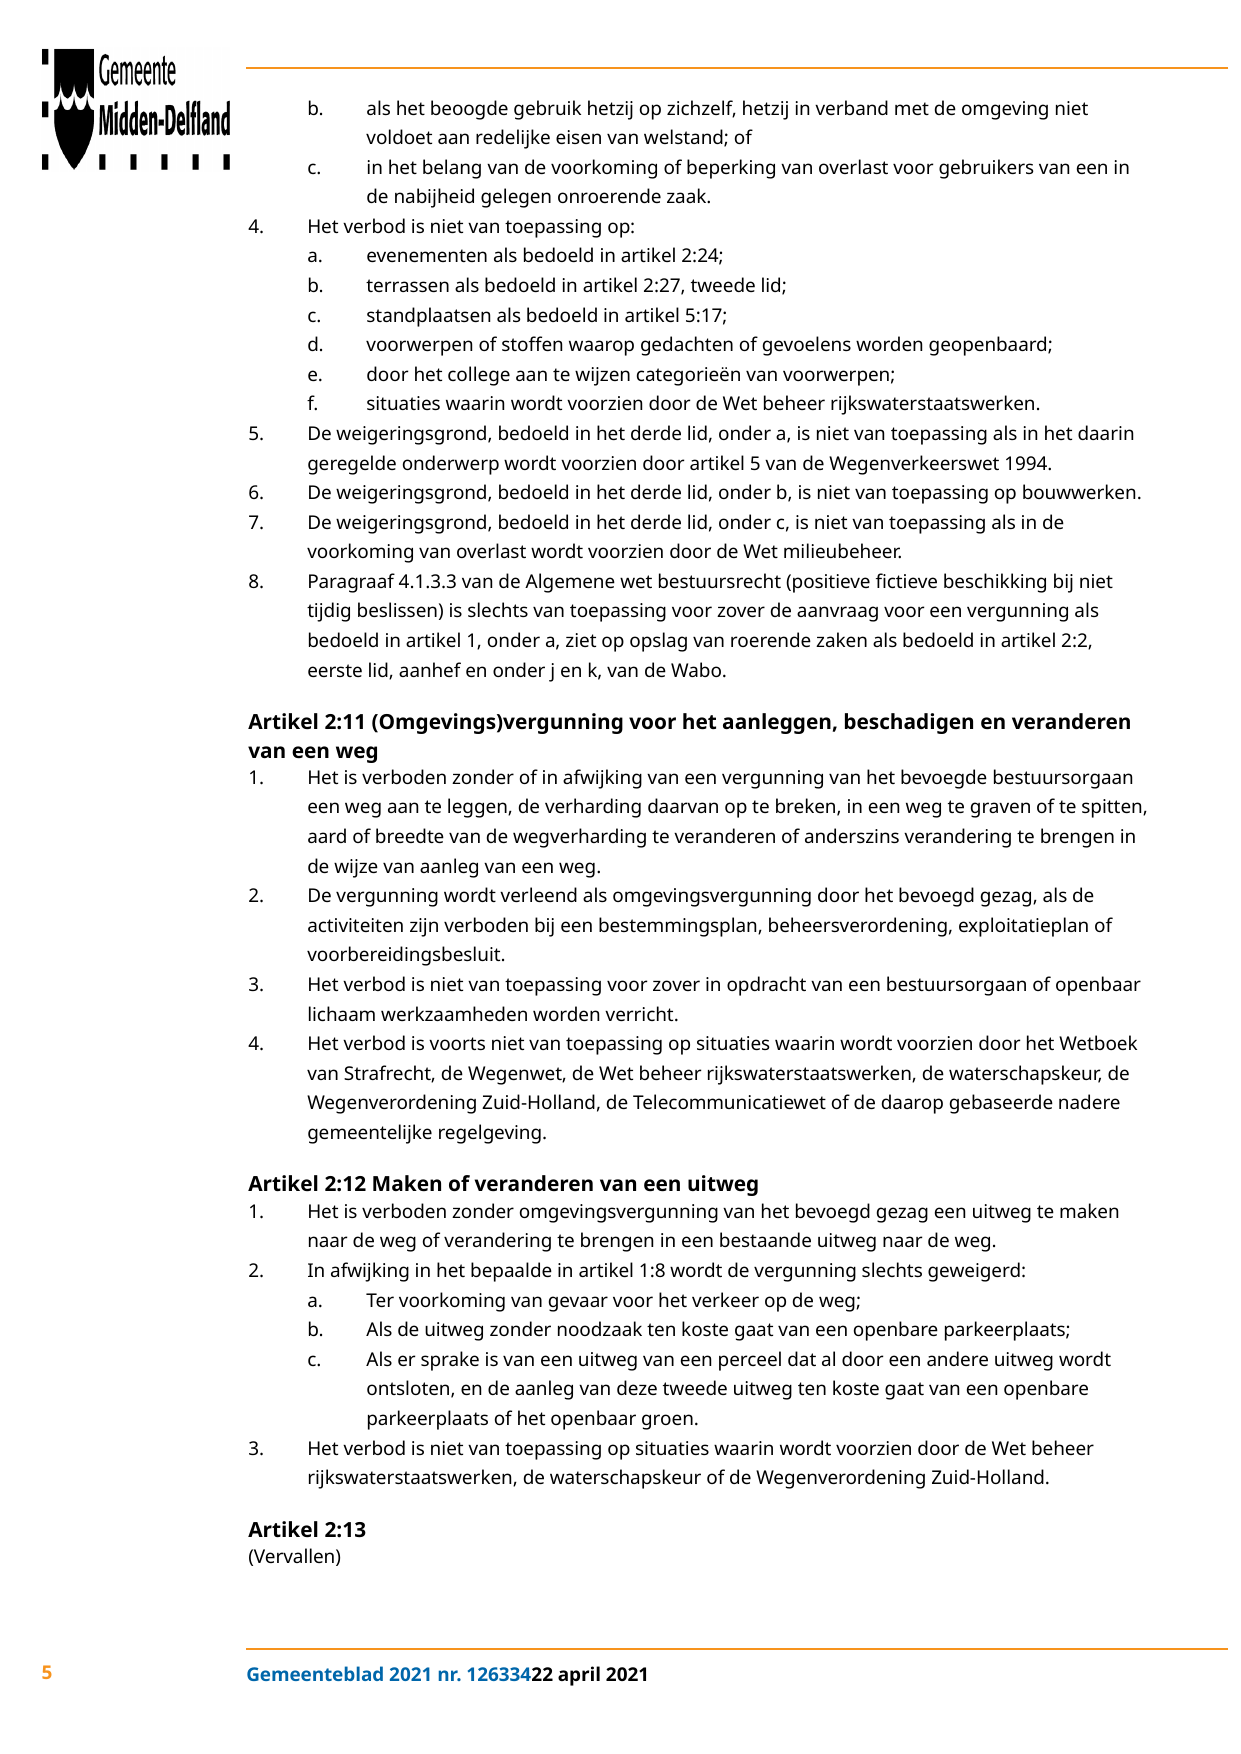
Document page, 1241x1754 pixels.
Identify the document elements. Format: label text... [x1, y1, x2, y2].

list Paragraaf 4.1.3.3 van de Algemene wet bestuursrecht (positieve fictieve beschikking bij niet tijdig beslissen) is slechts van toepassing voor zover de aanvraag voor een vergunning als bedoeld in artikel 1, onder a, ziet op opslag van roerende zaken als bedoeld in artikel 2:2, eerste lid, aanhef en onder j en k, van de Wabo. [248, 568, 1152, 683]
list De vergunning wordt verleend als omgevingsvergunning door het bevoegd gezag, als de activiteiten zijn verboden bij een bestemmingsplan, beheersverordening, exploitatieplan of voorbereidingsbesluit. [248, 882, 1152, 967]
list terrassen als bedoeld in artikel 2:27, tweede lid; [307, 272, 1152, 298]
list als het beoogde gebruik hetzij op zichzelf, hetzij in verband met de omgeving niet voldoet aan redelijke eisen van welstand; of [307, 95, 1152, 150]
list Het verbod is voorts niet van toepassing op situaties waarin wordt voorzien door het Wetboek van Strafrecht, de Wegenwet, de Wet beheer rijkswaterstaatswerken, de waterschapskeur, de Wegenverordening Zuid-Holland, de Telecommunicatiewet of de daarop gebaseerde nadere gemeentelijke regelgeving. [248, 1030, 1152, 1145]
list Ter voorkoming van gevaar voor het verkeer op de weg; [307, 1287, 1152, 1312]
text Artikel 2:13 [248, 1515, 1152, 1543]
list De weigeringsgrond, bedoeld in het derde lid, onder c, is niet van toepassing als in de voorkoming van overlast wordt voorzien door de Wet milieubeheer. [248, 509, 1152, 564]
list In afwijking in het bepaalde in artikel 1:8 wordt de vergunning slechts geweigerd: [248, 1257, 1152, 1283]
list Het verbod is niet van toepassing op: [248, 213, 1152, 239]
list Als er sprake is van een uitweg van een perceel dat al door een andere uitweg wordt ontsloten, en de aanleg van deze tweede uitweg ten koste gaat van een openbare parkeerplaats of het openbaar groen. [307, 1346, 1152, 1431]
list door het college aan te wijzen categorieën van voorwerpen; [307, 361, 1152, 387]
list De weigeringsgrond, bedoeld in het derde lid, onder a, is niet van toepassing als in het daarin geregelde onderwerp wordt voorzien door artikel 5 van de Wegenverkeerswet 1994. [248, 420, 1152, 476]
list standplaatsen als bedoeld in artikel 5:17; [307, 302, 1152, 328]
list voorwerpen of stoffen waarop gedachten of gevoelens worden geopenbaard; [307, 331, 1152, 357]
list Het verbod is niet van toepassing op situaties waarin wordt voorzien door de Wet beheer rijkswaterstaatswerken, de waterschapskeur of de Wegenverordening Zuid-Holland. [248, 1435, 1152, 1490]
list situaties waarin wordt voorzien door de Wet beheer rijkswaterstaatswerken. [307, 391, 1152, 416]
text (Vervallen) [248, 1543, 1152, 1569]
list in het belang van de voorkoming of beperking van overlast voor gebruikers van een in de nabijheid gelegen onroerende zaak. [307, 154, 1152, 209]
list evenementen als bedoeld in artikel 2:24; [307, 243, 1152, 268]
list Als de uitweg zonder noodzaak ten koste gaat van een openbare parkeerplaats; [307, 1316, 1152, 1342]
list Het is verboden zonder of in afwijking van een vergunning van het bevoegde bestuursorgaan een weg aan te leggen, de verharding daarvan op te breken, in een weg te graven of te spitten, aard of breedte van de wegverharding te veranderen of anderszins verandering te brengen in de wijze van aanleg van een weg. [248, 764, 1152, 879]
picture [41, 47, 231, 172]
text Artikel 2:11 (Omgevings)vergunning voor het aanleggen, beschadigen en veranderen van een weg [248, 707, 1152, 764]
list De weigeringsgrond, bedoeld in het derde lid, onder b, is niet van toepassing op bouwwerken. [248, 479, 1152, 505]
list Het is verboden zonder omgevingsvergunning van het bevoegd gezag een uitweg te maken naar de weg of verandering te brengen in een bestaande uitweg naar de weg. [248, 1198, 1152, 1253]
text Artikel 2:12 Maken of veranderen van een uitweg [248, 1169, 1152, 1198]
list Het verbod is niet van toepassing voor zover in opdracht van een bestuursorgaan of openbaar lichaam werkzaamheden worden verricht. [248, 971, 1152, 1027]
